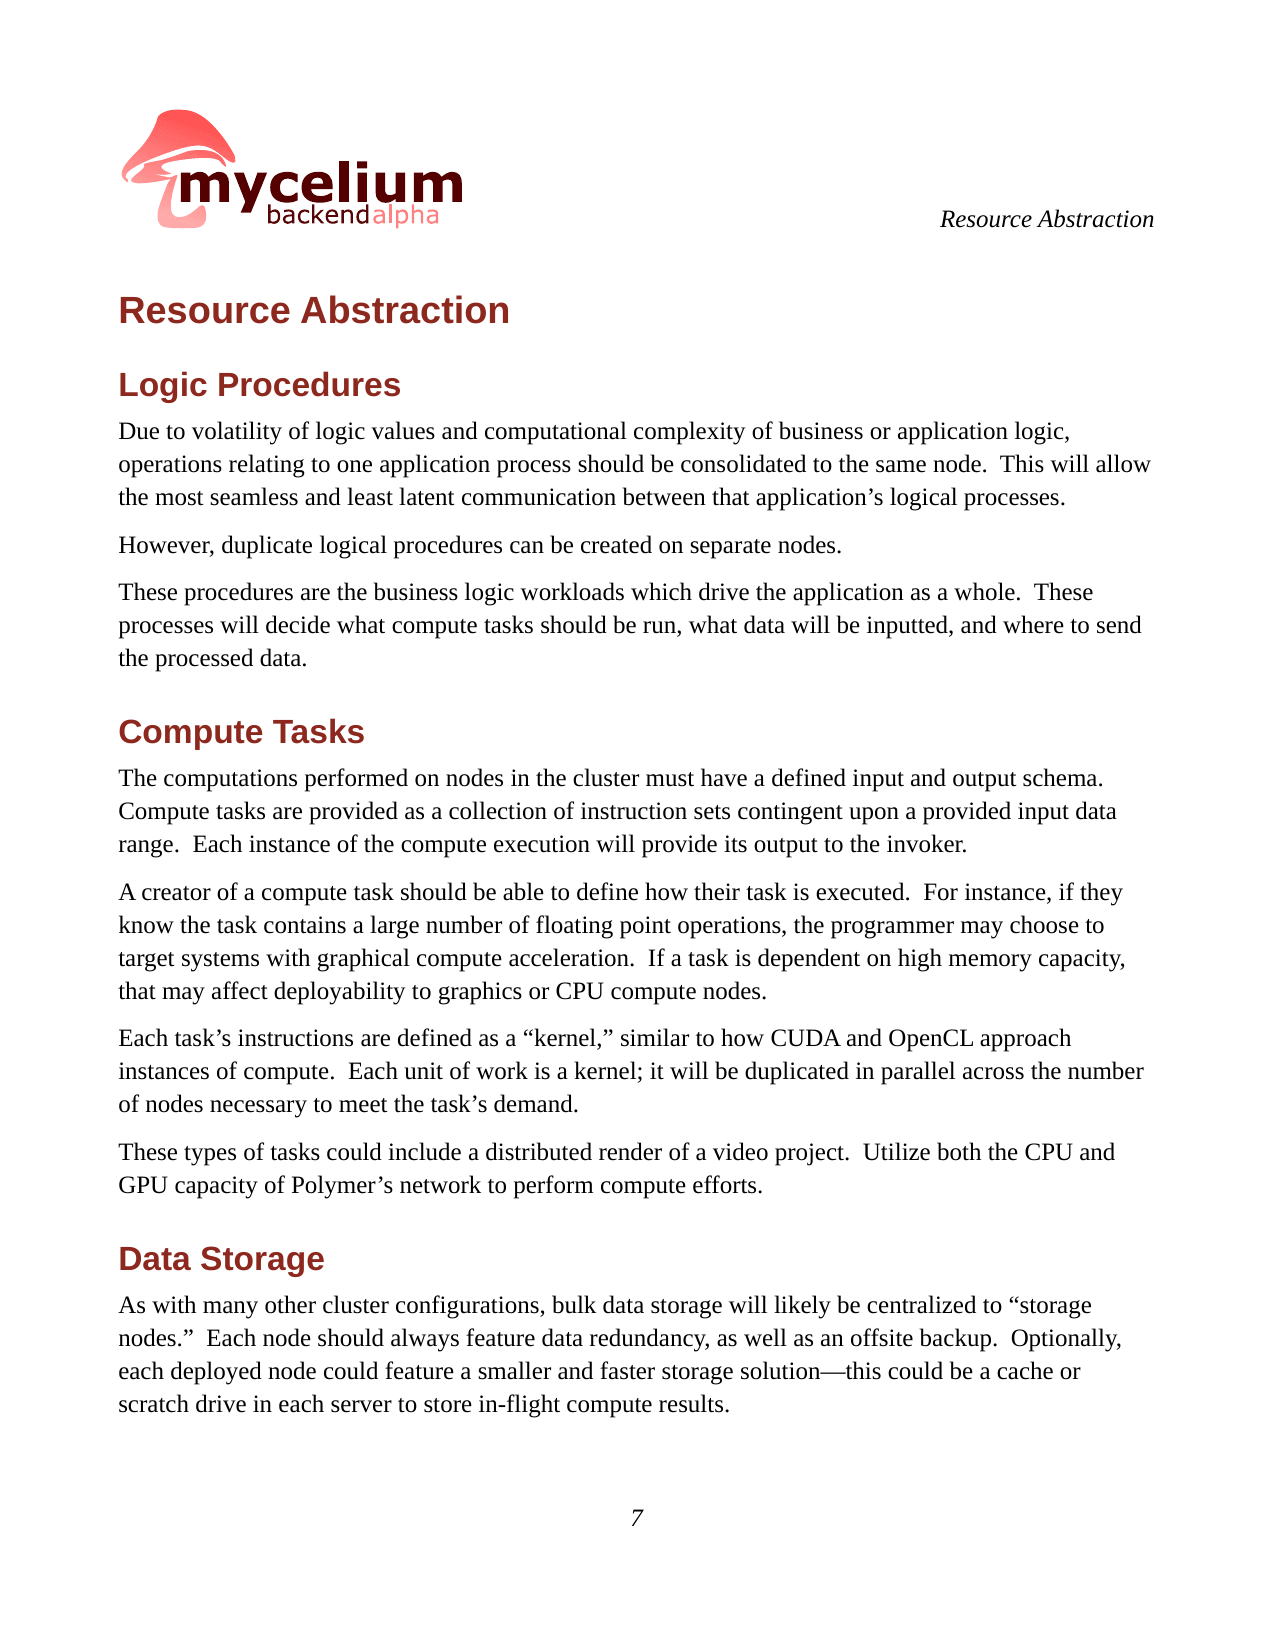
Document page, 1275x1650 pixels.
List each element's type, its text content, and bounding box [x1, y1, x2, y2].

subtitle Logic Procedures [118, 365, 1157, 404]
subtitle Compute Tasks [118, 712, 1157, 751]
text As with many other cluster configurations, bulk data storage will likely be centralized to “storage nodes.” Each node should always feature data redundancy, as well as an offsite backup. Optionally, each deployed node could feature a smaller and faster storage solution—this could be a cache or scratch drive in each server to store in-flight compute results. [118, 1290, 1157, 1417]
text These procedures are the business logic workloads which drive the application as a whole. These processes will decide what compute tasks should be run, what data will be inputted, and where to send the processed data. [118, 577, 1157, 672]
text Due to volatility of logic values and computational complexity of business or application logic, operations relating to one application process should be consolidated to the same node. This will allow the most seamless and least latent communication between that application’s logical processes. [118, 416, 1157, 511]
text However, duplicate logical procedures can be created on separate nodes. [118, 530, 1157, 559]
text The computations performed on nodes in the cluster must have a defined input and output schema. Compute tasks are provided as a collection of instruction sets contingent upon a provided input data range. Each instance of the compute execution will provide its output to the invoker. [118, 763, 1157, 858]
text A creator of a compute task should be able to define how their task is executed. For instance, if they know the task contains a large number of floating point operations, the programmer may choose to target systems with graphical compute acceleration. If a task is dependent on high memory capacity, that may affect deployability to graphics or CPU compute nodes. [118, 877, 1157, 1004]
text These types of tasks could include a distributed render of a video project. Utilize both the CPU and GPU capacity of Polymer’s network to perform compute efforts. [118, 1137, 1157, 1199]
subtitle Data Storage [118, 1238, 1157, 1277]
subtitle Resource Abstraction [118, 288, 1157, 332]
text Each task’s instructions are defined as a “kernel,” similar to how CUDA and OpenCL approach instances of compute. Each unit of work is a kernel; it will be duplicated in parallel across the number of nodes necessary to meet the task’s demand. [118, 1023, 1157, 1118]
